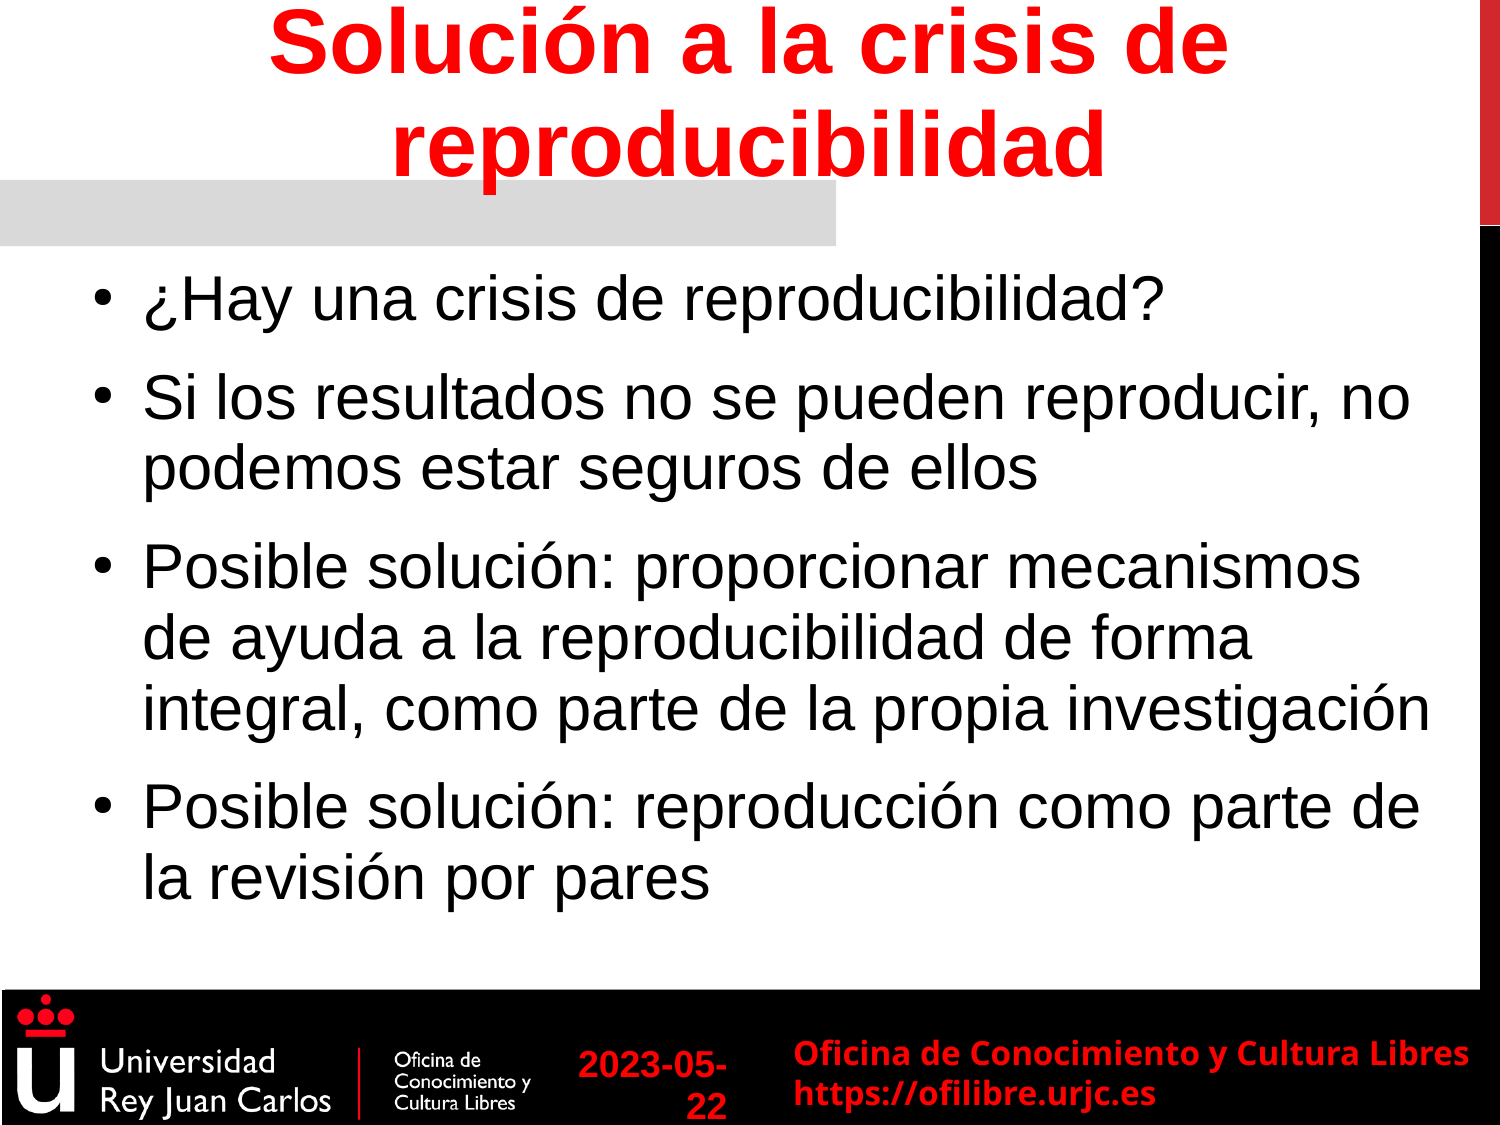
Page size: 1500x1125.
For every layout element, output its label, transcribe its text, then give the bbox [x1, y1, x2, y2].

picture [17, 994, 531, 1120]
title Solución a la crisis de reproducibilidad [75, 0, 1425, 197]
list ¿Hay una crisis de reproducibilidad? Si los resultados no se pueden reproducir, no podemos estar seguros de ellos Posible solución: proporcionar mecanismos de ayuda a la reproducibilidad de forma integral, como parte de la propia investigación Posible solución: reproducción como parte de la revisión por pares [75, 263, 1441, 961]
